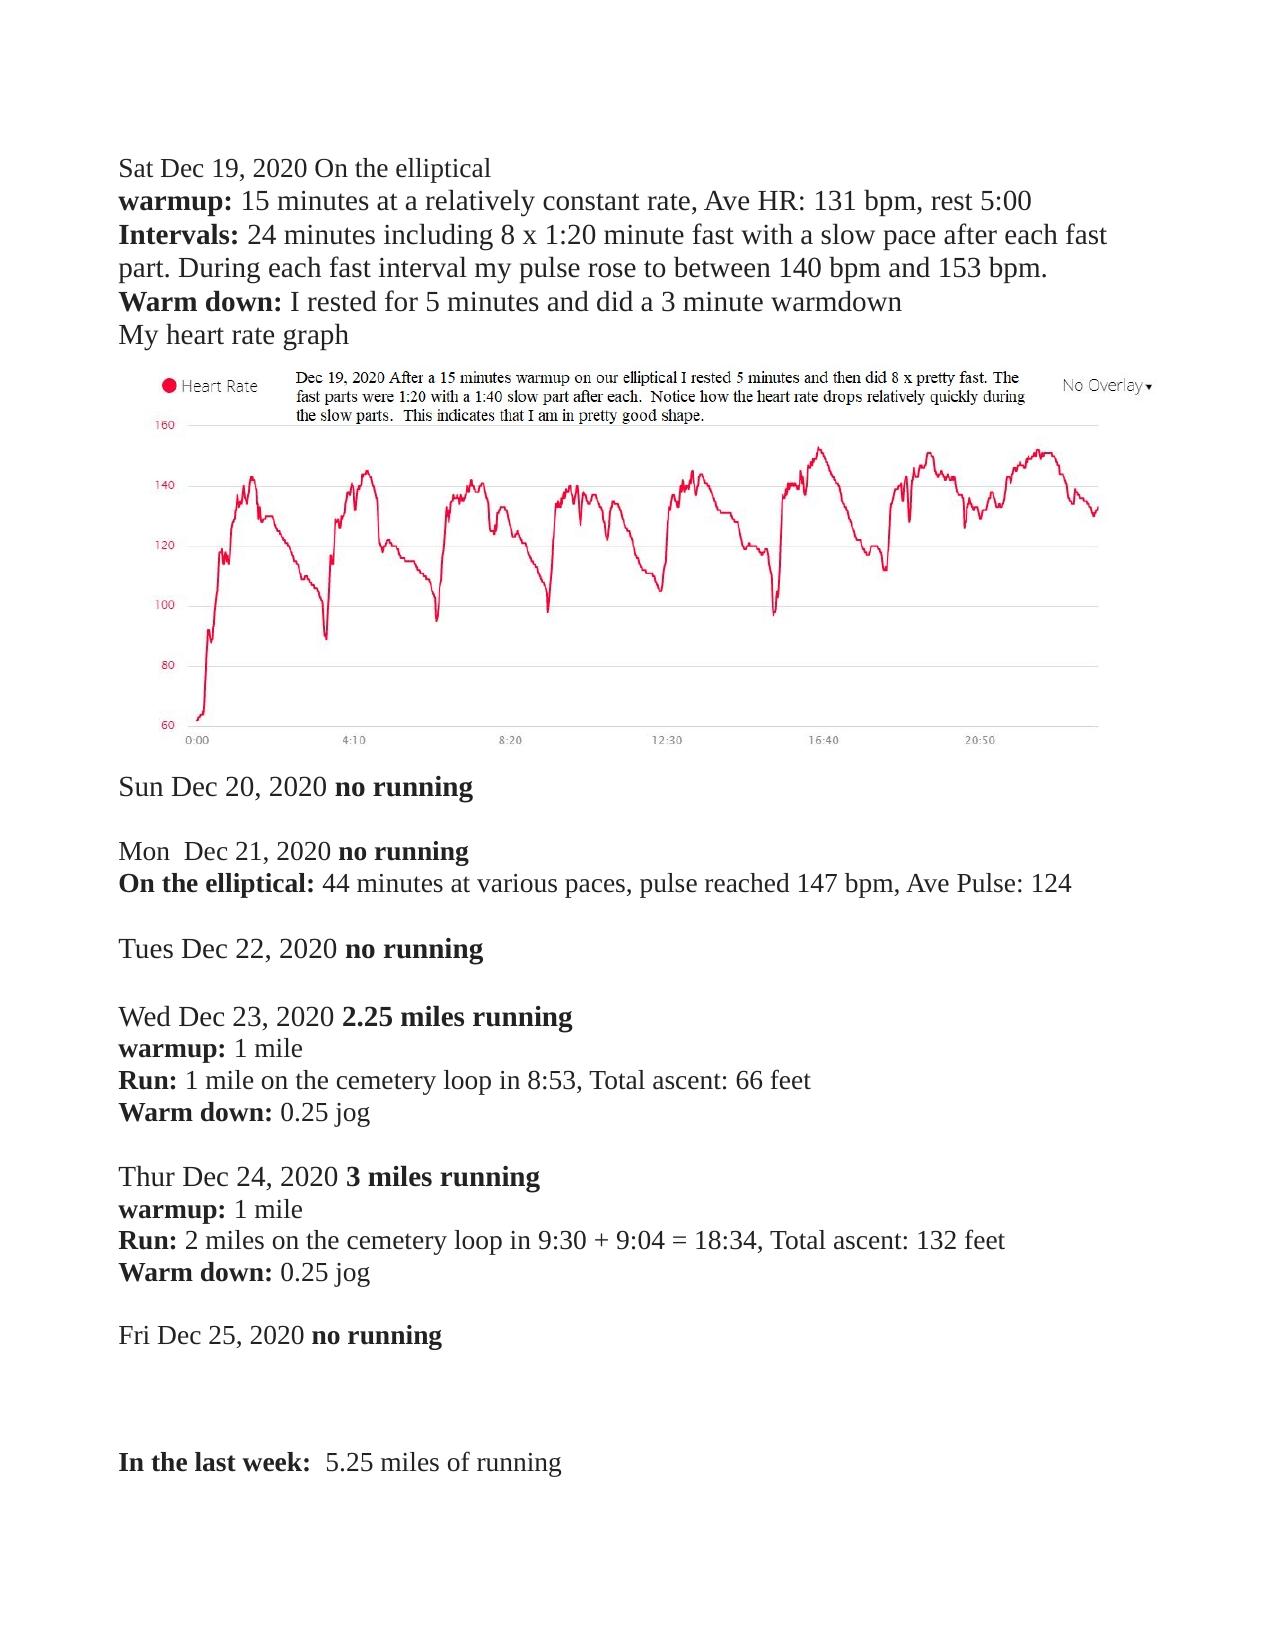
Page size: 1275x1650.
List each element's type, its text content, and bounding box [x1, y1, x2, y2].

text Warm down: I rested for 5 minutes and did a 3 minute warmdown [118, 284, 1161, 317]
text Mon Dec 21, 2020 no running [118, 835, 1161, 866]
text warmup: 1 mile [118, 1032, 1161, 1064]
text warmup: 15 minutes at a relatively constant rate, Ave HR: 131 bpm, rest 5:00 [118, 183, 1161, 217]
text In the last week: 5.25 miles of running [118, 1446, 1161, 1477]
text Sun Dec 20, 2020 no running [118, 770, 1161, 803]
text On the elliptical: 44 minutes at various paces, pulse reached 147 bpm, Ave Pulse: 124 [118, 866, 1161, 898]
text Thur Dec 24, 2020 3 miles running [118, 1159, 1161, 1192]
text warmup: 1 mile [118, 1192, 1161, 1224]
text Run: 2 miles on the cemetery loop in 9:30 + 9:04 = 18:34, Total ascent: 132 feet [118, 1224, 1161, 1256]
text Sat Dec 19, 2020 On the elliptical [118, 152, 1161, 183]
text My heart rate graph [118, 317, 1161, 351]
text Fri Dec 25, 2020 no running [118, 1319, 1161, 1351]
text Warm down: 0.25 jog [118, 1096, 1161, 1127]
text Tues Dec 22, 2020 no running [118, 932, 1161, 965]
text Warm down: 0.25 jog [118, 1256, 1161, 1287]
text Intervals: 24 minutes including 8 x 1:20 minute fast with a slow pace after each fast part. During each fast interval my pulse rose to between 140 bpm and 153 bpm. [118, 217, 1161, 284]
text Wed Dec 23, 2020 2.25 miles running [118, 999, 1161, 1032]
text Run: 1 mile on the cemetery loop in 8:53, Total ascent: 66 feet [118, 1064, 1161, 1096]
picture [116, 351, 1160, 770]
